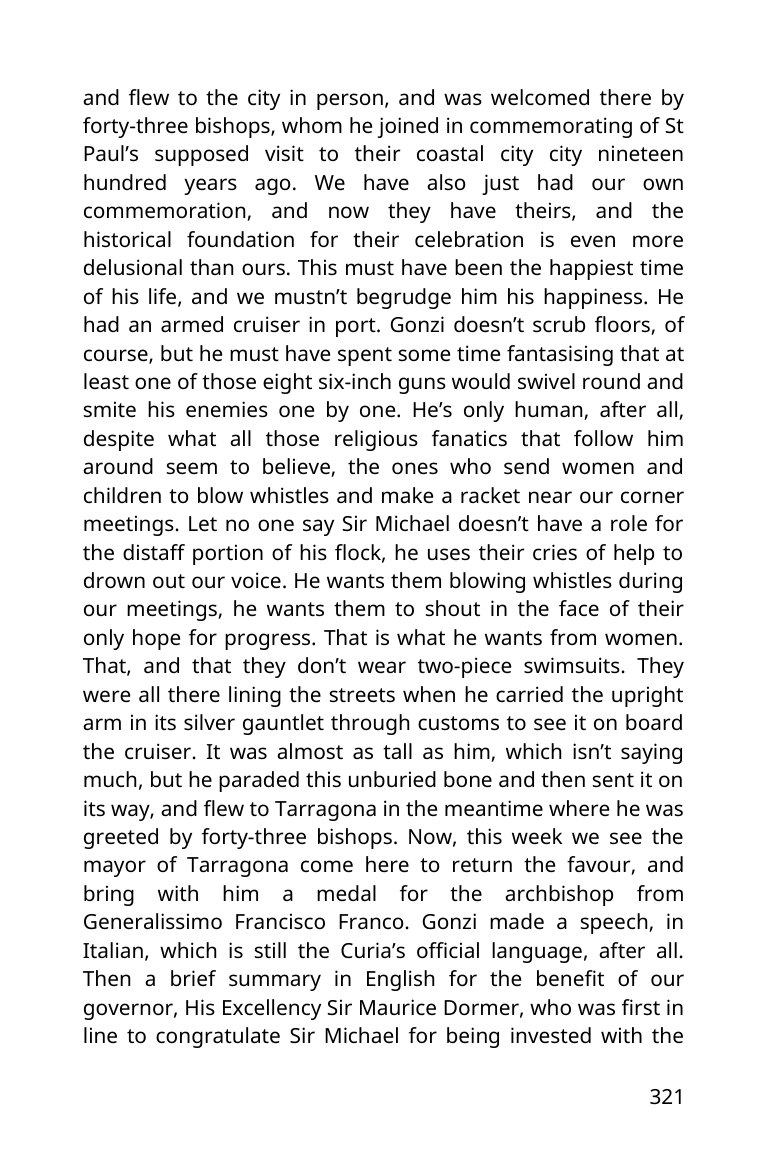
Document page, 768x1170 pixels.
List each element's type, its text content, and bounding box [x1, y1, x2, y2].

text and flew to the city in person, and was welcomed there by forty-three bishops, whom he joined in commemorating of St Paul’s supposed visit to their coastal city city nineteen hundred years ago. We have also just had our own commemoration, and now they have theirs, and the historical foundation for their celebration is even more delusional than ours. This must have been the happiest time of his life, and we mustn’t begrudge him his happiness. He had an armed cruiser in port. Gonzi doesn’t scrub floors, of course, but he must have spent some time fantasising that at least one of those eight six-inch guns would swivel round and smite his enemies one by one. He’s only human, after all, despite what all those religious fanatics that follow him around seem to believe, the ones who send women and children to blow whistles and make a racket near our corner meetings. Let no one say Sir Michael doesn’t have a role for the distaff portion of his flock, he uses their cries of help to drown out our voice. He wants them blowing whistles during our meetings, he wants them to shout in the face of their only hope for progress. That is what he wants from women. That, and that they don’t wear two-piece swimsuits. They were all there lining the streets when he carried the upright arm in its silver gauntlet through customs to see it on board the cruiser. It was almost as tall as him, which isn’t saying much, but he paraded this unburied bone and then sent it on its way, and flew to Tarragona in the meantime where he was greeted by forty-three bishops. Now, this week we see the mayor of Tarragona come here to return the favour, and bring with him a medal for the archbishop from Generalissimo Francisco Franco. Gonzi made a speech, in Italian, which is still the Curia’s official language, after all. Then a brief summary in English for the benefit of our governor, His Excellency Sir Maurice Dormer, who was first in line to congratulate Sir Michael for being invested with the [83, 83, 685, 1049]
